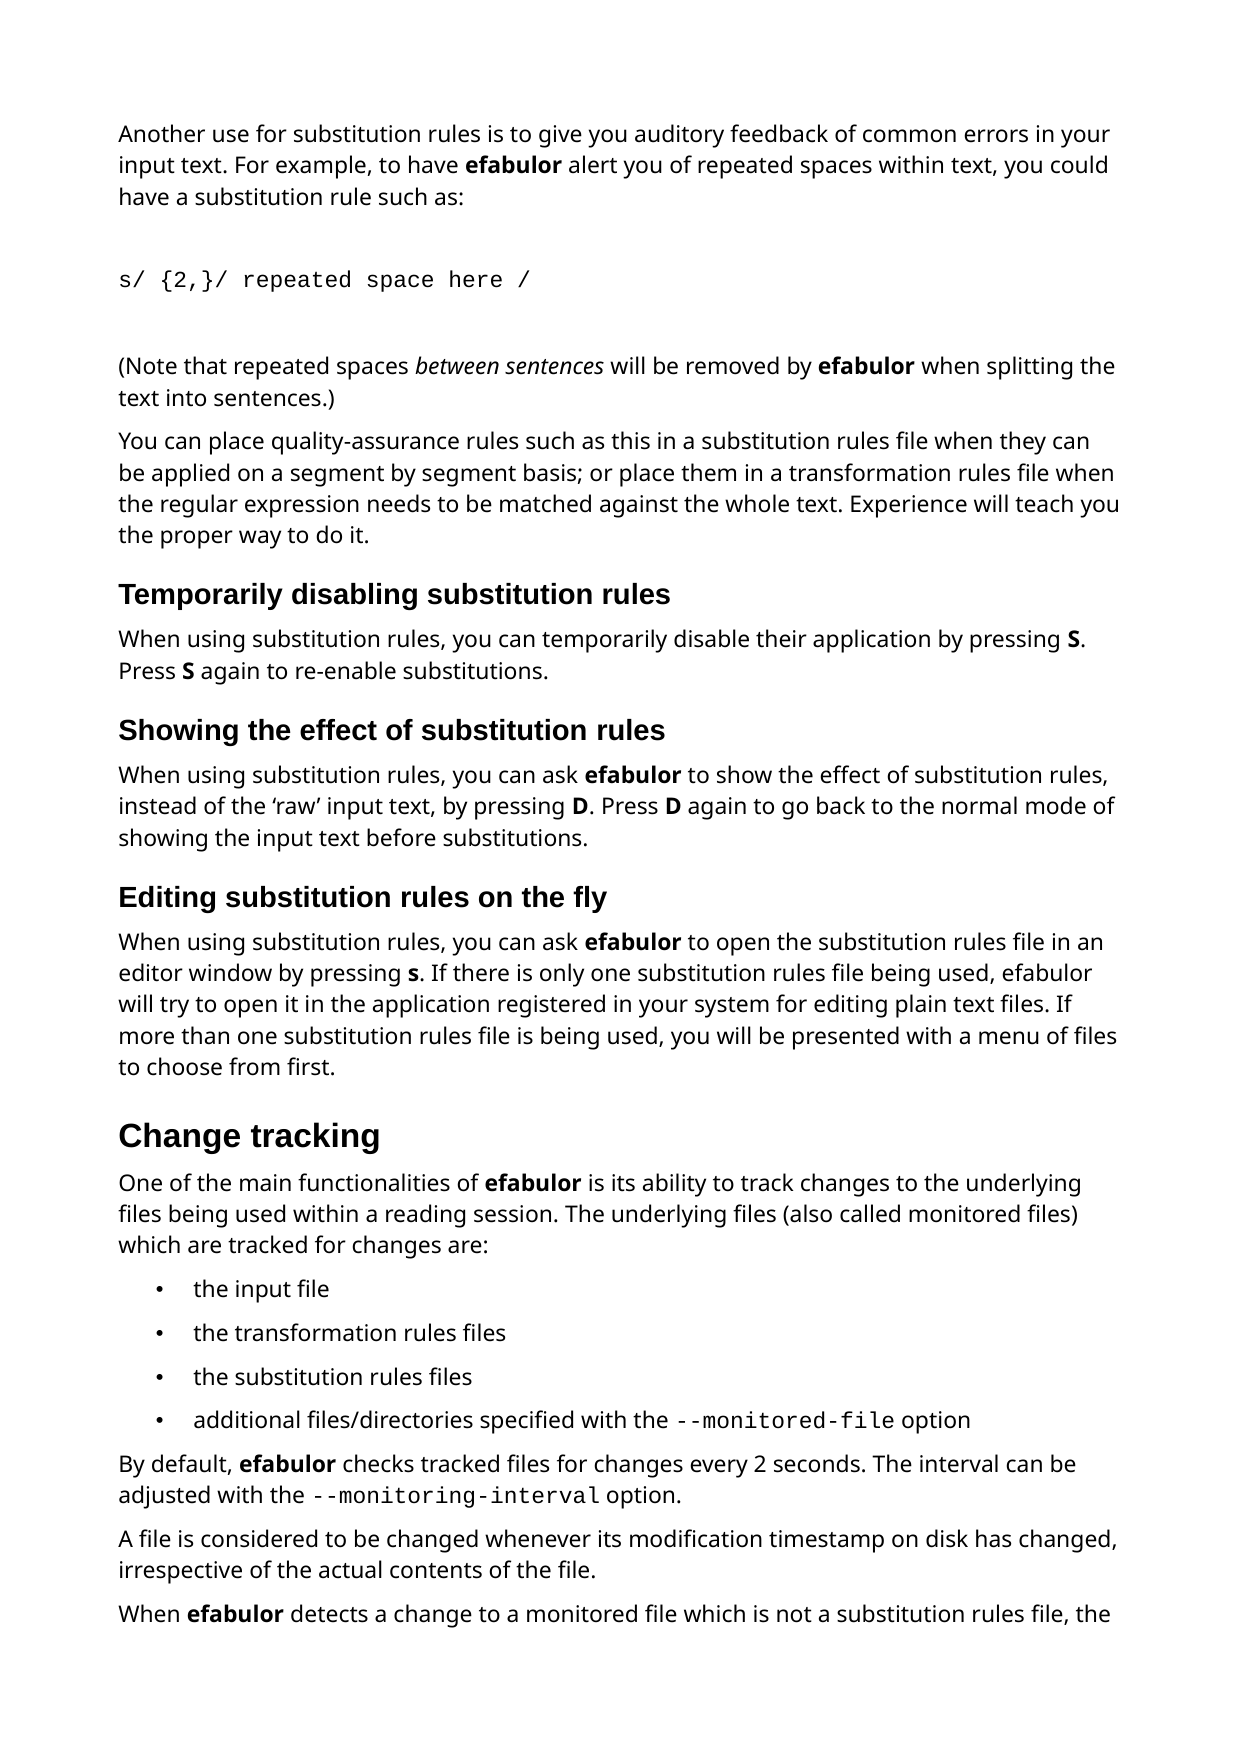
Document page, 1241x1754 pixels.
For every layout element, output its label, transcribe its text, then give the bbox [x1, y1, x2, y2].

text When using substitution rules, you can ask efabulor to show the effect of substitution rules, instead of the ‘raw’ input text, by pressing D. Press D again to go back to the normal mode of showing the input text before substitutions. [118, 759, 1122, 853]
text When using substitution rules, you can temporarily disable their application by pressing S. Press S again to re‑enable substitutions. [118, 623, 1122, 686]
text s/ {2,}/ repeated space here / [118, 268, 1122, 294]
list the input file [156, 1273, 1122, 1304]
list the substitution rules files [156, 1360, 1122, 1392]
list additional files/directories specified with the ‑‑monitored‑file option [156, 1404, 1122, 1436]
text When using substitution rules, you can ask efabulor to open the substitution rules file in an editor window by pressing s. If there is only one substitution rules file being used, efabulor will try to open it in the application registered in your system for editing plain text files. If more than one substitution rules file is being used, you will be presented with a menu of files to choose from first. [118, 926, 1122, 1082]
text By default, efabulor checks tracked files for changes every 2 seconds. The interval can be adjusted with the ‑‑monitoring‑interval option. [118, 1448, 1122, 1511]
text A file is considered to be changed whenever its modification timestamp on disk has changed, irrespective of the actual contents of the file. [118, 1523, 1122, 1586]
subtitle Change tracking [118, 1116, 1122, 1154]
text (Note that repeated spaces between sentences will be removed by efabulor when splitting the text into sentences.) [118, 350, 1122, 413]
subtitle Editing substitution rules on the fly [118, 880, 1122, 913]
subtitle Showing the effect of substitution rules [118, 713, 1122, 747]
subtitle Temporarily disabling substitution rules [118, 577, 1122, 611]
text Another use for substitution rules is to give you auditory feedback of common errors in your input text. For example, to have efabulor alert you of repeated spaces within text, you could have a substitution rule such as: [118, 118, 1122, 212]
list the transformation rules files [156, 1317, 1122, 1348]
text One of the main functionalities of efabulor is its ability to track changes to the underlying files being used within a reading session. The underlying files (also called monitored files) which are tracked for changes are: [118, 1167, 1122, 1260]
text You can place quality‑assurance rules such as this in a substitution rules file when they can be applied on a segment by segment basis; or place them in a transformation rules file when the regular expression needs to be matched against the whole text. Experience will teach you the proper way to do it. [118, 425, 1122, 550]
text When efabulor detects a change to a monitored file which is not a substitution rules file, the [118, 1598, 1122, 1629]
